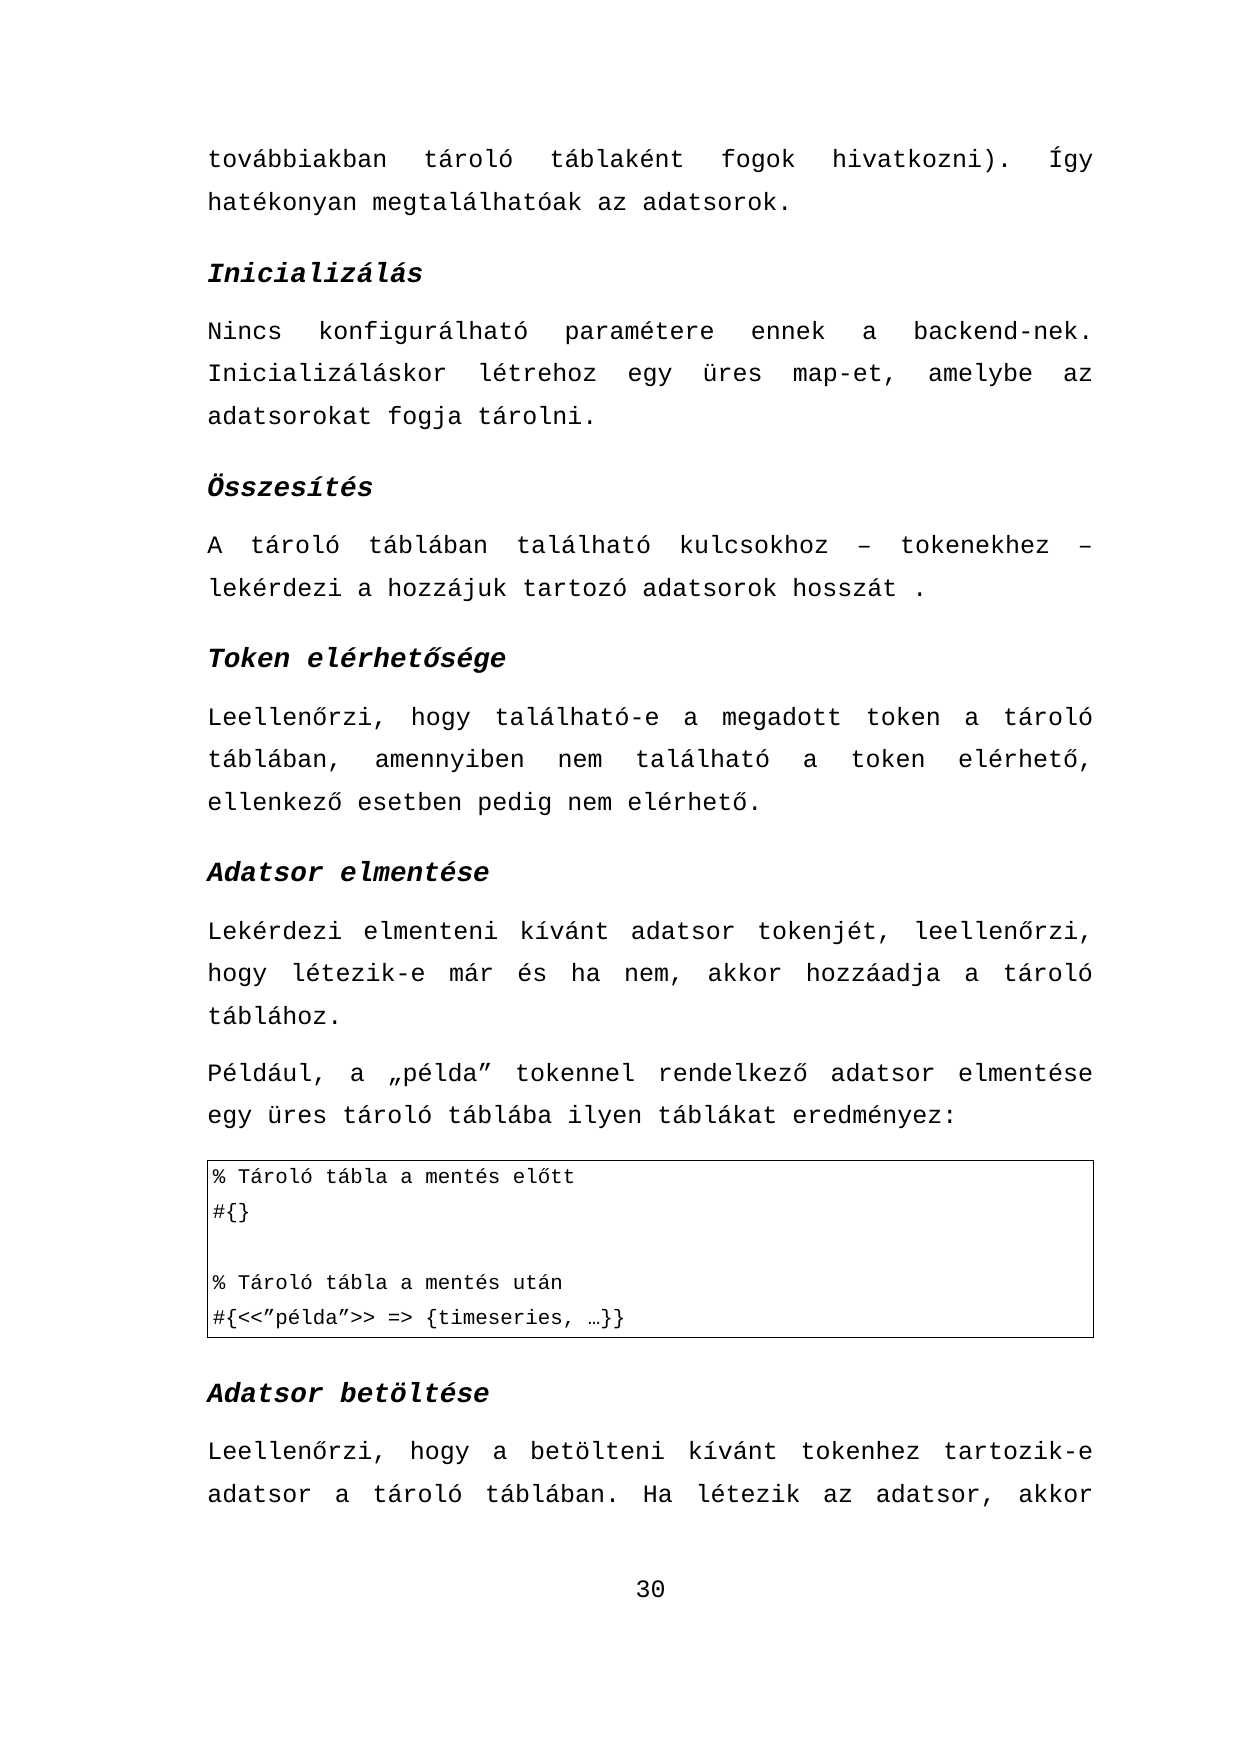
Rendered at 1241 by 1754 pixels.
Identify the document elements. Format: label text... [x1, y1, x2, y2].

subtitle Token elérhetősége [207, 645, 1093, 676]
text Leellenőrzi, hogy található-e a megadott token a tároló táblában, amennyiben nem található a token elérhető, ellenkező esetben pedig nem elérhető. [207, 704, 1093, 817]
table_header % Tároló tábla a mentés előtt #{} % Tároló tábla a mentés után #{<<”példa”>> => {timeseries, …}} [208, 1161, 1093, 1337]
text Leellenőrzi, hogy a betölteni kívánt tokenhez tartozik-e adatsor a tároló táblában. Ha létezik az adatsor, akkor [207, 1439, 1093, 1510]
subtitle Összesítés [207, 473, 1093, 504]
text Lekérdezi elmenteni kívánt adatsor tokenjét, leellenőrzi, hogy létezik-e már és ha nem, akkor hozzáadja a tároló táblához. [207, 918, 1093, 1032]
text Például, a „példa” tokennel rendelkező adatsor elmentése egy üres tároló táblába ilyen táblákat eredményez: [207, 1060, 1093, 1131]
text A tároló táblában található kulcsokhoz – tokenekhez – lekérdezi a hozzájuk tartozó adatsorok hosszát . [207, 533, 1093, 603]
subtitle Inicializálás [207, 259, 1093, 290]
subtitle Adatsor betöltése [207, 1379, 1093, 1411]
subtitle Adatsor elmentése [207, 859, 1093, 890]
text Nincs konfigurálható paramétere ennek a backend-nek. Inicializáláskor létrehoz egy üres map-et, amelybe az adatsorokat fogja tárolni. [207, 318, 1093, 432]
text továbbiakban tároló táblaként fogok hivatkozni). Így hatékonyan megtalálhatóak az adatsorok. [207, 147, 1093, 218]
